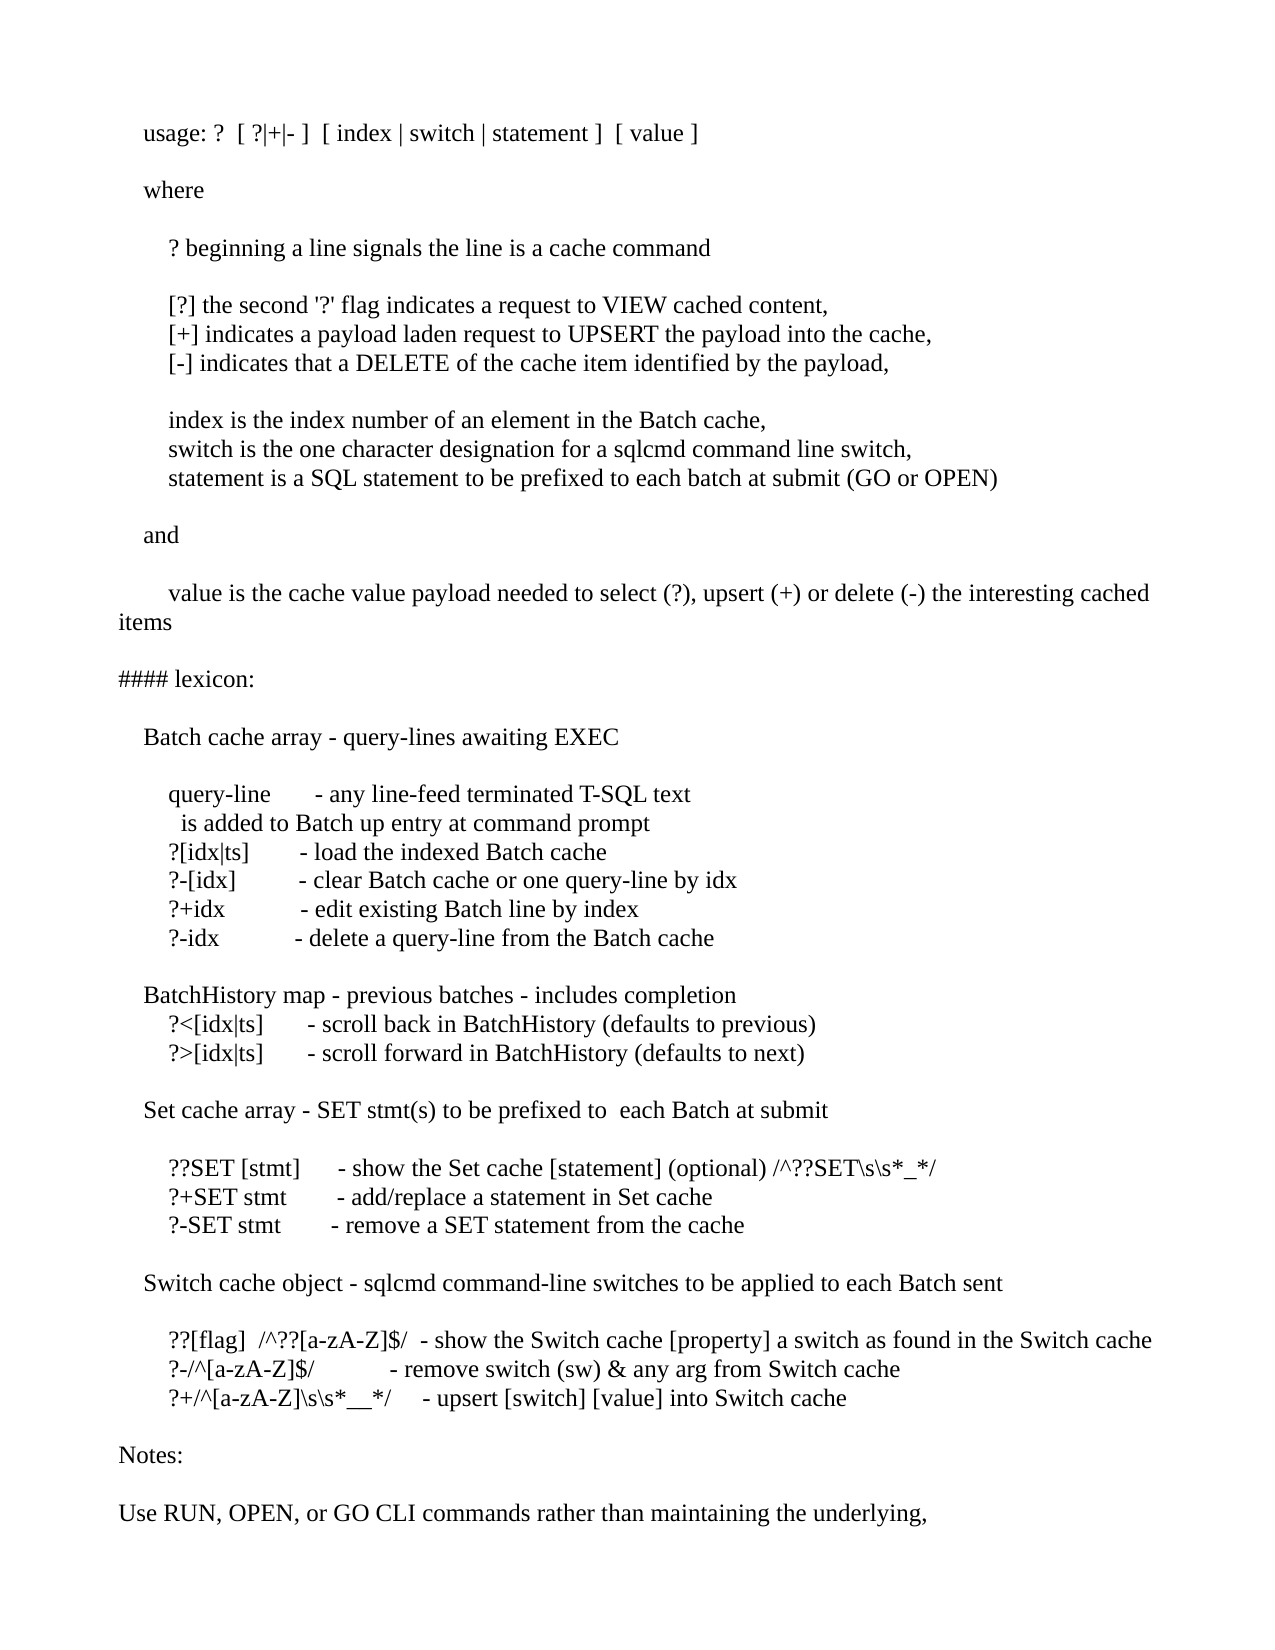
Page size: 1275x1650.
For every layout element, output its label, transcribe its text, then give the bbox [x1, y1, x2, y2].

text is added to Batch up entry at command prompt [118, 808, 1157, 837]
text Use RUN, OPEN, or GO CLI commands rather than maintaining the underlying, [118, 1498, 1157, 1527]
text ?+idx - edit existing Batch line by index [118, 894, 1157, 923]
text Set cache array - SET stmt(s) to be prefixed to each Batch at submit [118, 1096, 1157, 1124]
text switch is the one character designation for a sqlcmd command line switch, [118, 434, 1157, 463]
text query-line - any line-feed terminated T-SQL text [118, 779, 1157, 808]
text ?[idx|ts] - load the indexed Batch cache [118, 837, 1157, 866]
text #### lexicon: [118, 664, 1157, 693]
text [?] the second '?' flag indicates a request to VIEW cached content, [118, 291, 1157, 319]
text Switch cache object - sqlcmd command-line switches to be applied to each Batch sent [118, 1268, 1157, 1297]
text ??SET [stmt] - show the Set cache [statement] (optional) /^??SET\s\s*_*/ [118, 1153, 1157, 1182]
text where [118, 176, 1157, 204]
text ?<[idx|ts] - scroll back in BatchHistory (defaults to previous) [118, 1009, 1157, 1038]
text value is the cache value payload needed to select (?), upsert (+) or delete (-) the interesting cached items [118, 578, 1157, 636]
text [-] indicates that a DELETE of the cache item identified by the payload, [118, 348, 1157, 377]
text ?-idx - delete a query-line from the Batch cache [118, 923, 1157, 952]
text ?-/^[a-zA-Z]$/ - remove switch (sw) & any arg from Switch cache [118, 1354, 1157, 1383]
text ?+/^[a-zA-Z]\s\s*__*/ - upsert [switch] [value] into Switch cache [118, 1383, 1157, 1412]
text and [118, 521, 1157, 549]
text ??[flag] /^??[a-zA-Z]$/ - show the Switch cache [property] a switch as found in the Switch cache [118, 1326, 1157, 1354]
text Notes: [118, 1441, 1157, 1469]
text ? beginning a line signals the line is a cache command [118, 233, 1157, 262]
text ?>[idx|ts] - scroll forward in BatchHistory (defaults to next) [118, 1038, 1157, 1067]
text statement is a SQL statement to be prefixed to each batch at submit (GO or OPEN) [118, 463, 1157, 492]
text [+] indicates a payload laden request to UPSERT the payload into the cache, [118, 319, 1157, 348]
text usage: ? [ ?|+|- ] [ index | switch | statement ] [ value ] [118, 118, 1157, 147]
text ?-SET stmt - remove a SET statement from the cache [118, 1211, 1157, 1239]
text ?+SET stmt - add/replace a statement in Set cache [118, 1182, 1157, 1211]
text Batch cache array - query-lines awaiting EXEC [118, 722, 1157, 751]
text ?-[idx] - clear Batch cache or one query-line by idx [118, 866, 1157, 894]
text BatchHistory map - previous batches - includes completion [118, 981, 1157, 1009]
text index is the index number of an element in the Batch cache, [118, 406, 1157, 434]
